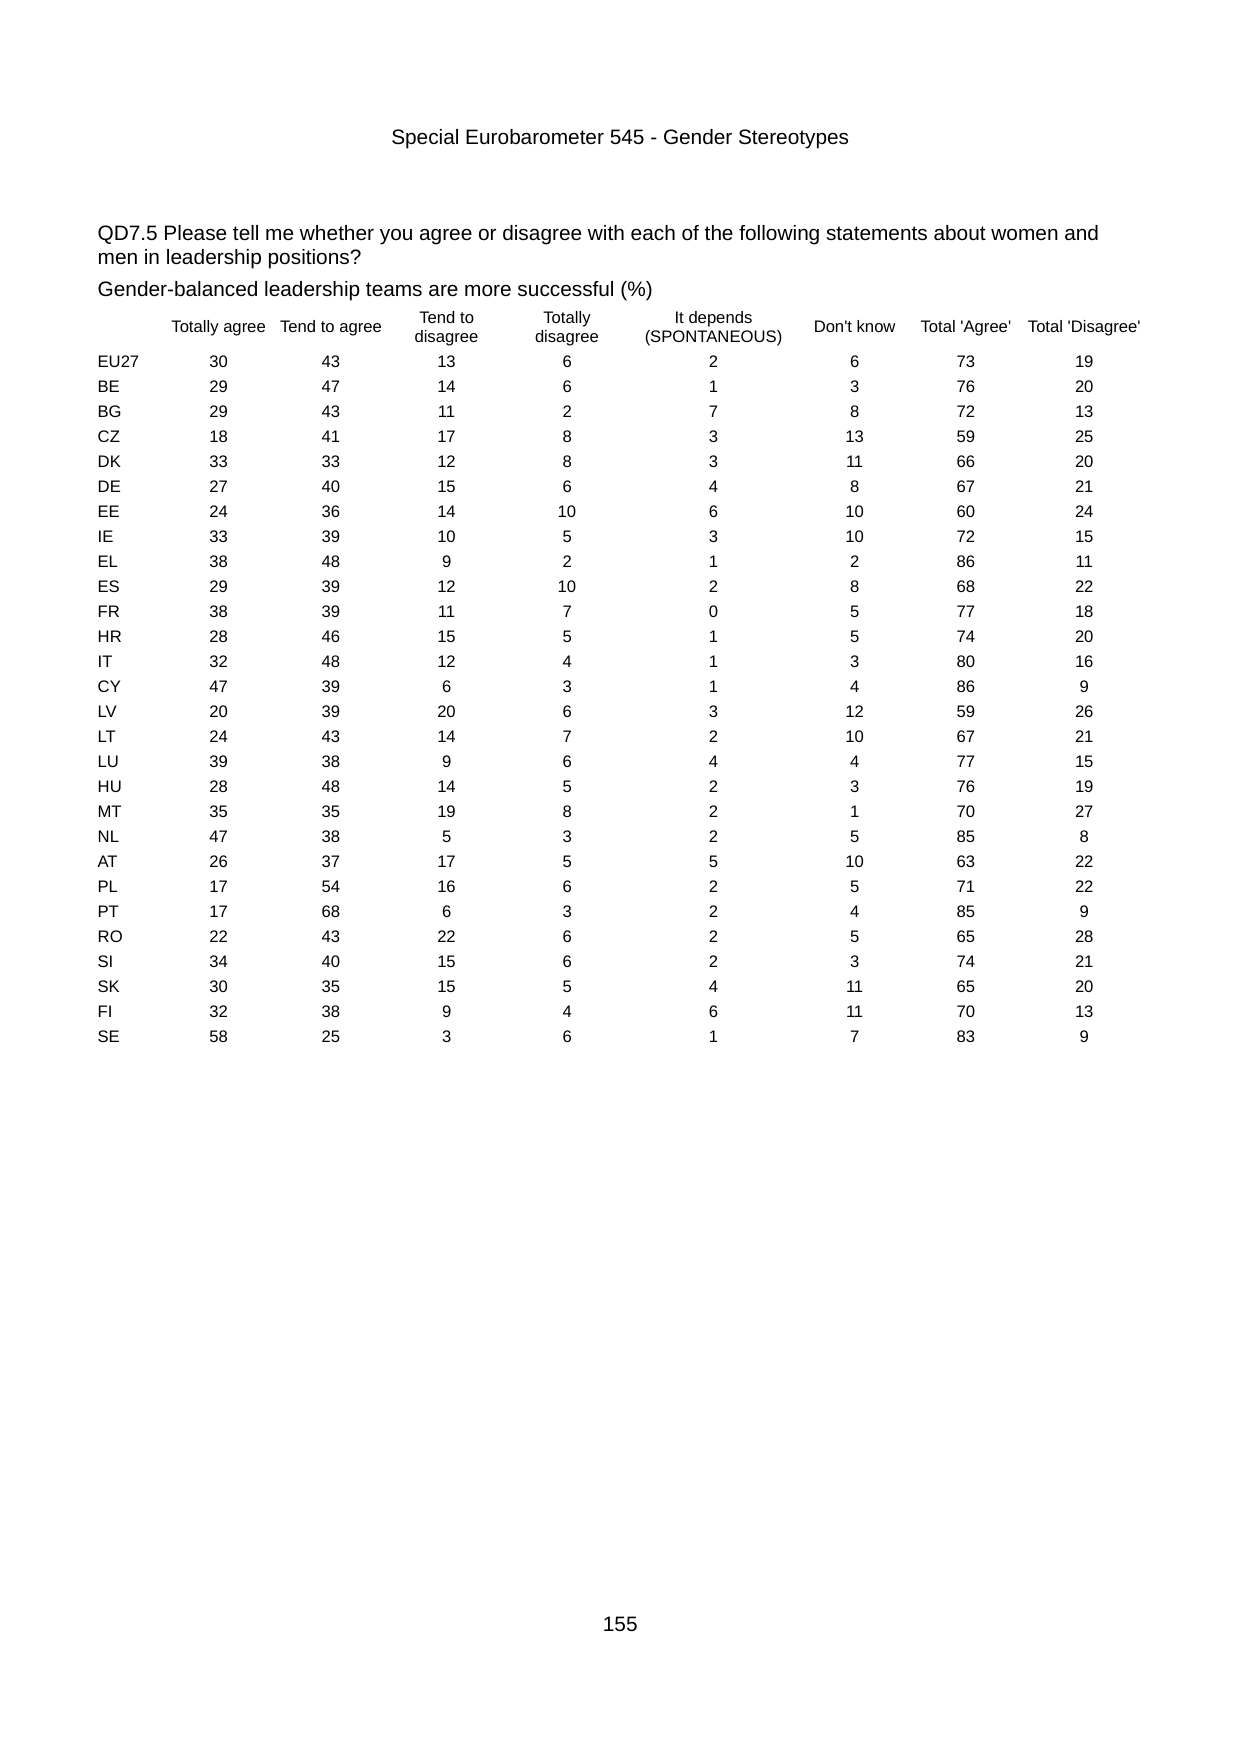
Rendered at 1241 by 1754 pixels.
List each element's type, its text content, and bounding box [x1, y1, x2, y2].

table_cell 10 [800, 849, 909, 874]
table_cell 7 [627, 399, 800, 424]
table_cell MT [95, 799, 162, 824]
table_cell 20 [386, 699, 507, 724]
table_cell 2 [627, 799, 800, 824]
table_cell DE [95, 474, 162, 499]
table_cell 36 [275, 499, 386, 524]
table_cell 48 [275, 774, 386, 799]
table_cell 9 [386, 749, 507, 774]
table_cell 5 [507, 849, 627, 874]
table_cell 46 [275, 624, 386, 649]
table_cell 39 [275, 574, 386, 599]
table_cell LV [95, 699, 162, 724]
table_cell EE [95, 499, 162, 524]
table_cell 2 [627, 824, 800, 849]
table_cell 22 [1022, 849, 1146, 874]
table_cell HU [95, 774, 162, 799]
table_cell 6 [507, 874, 627, 899]
table_header QD7.5 Please tell me whether you agree or disagree with each of the following statements about women and men in leadership positions? [95, 217, 1146, 272]
table_cell 22 [162, 924, 275, 949]
table_cell 13 [1022, 399, 1146, 424]
table_cell 77 [909, 599, 1022, 624]
table_cell 18 [1022, 599, 1146, 624]
table_cell 1 [627, 624, 800, 649]
table_cell 59 [909, 699, 1022, 724]
table_cell 15 [386, 474, 507, 499]
table_cell SE [95, 1024, 162, 1049]
table_cell 38 [162, 599, 275, 624]
table_cell PT [95, 899, 162, 924]
table_cell 39 [275, 674, 386, 699]
table_cell 39 [275, 524, 386, 549]
table_cell 10 [507, 499, 627, 524]
table_cell 12 [800, 699, 909, 724]
table_cell 11 [800, 974, 909, 999]
table_cell Totally disagree [507, 305, 627, 349]
table_cell 4 [507, 649, 627, 674]
table_cell 20 [1022, 374, 1146, 399]
table_cell 6 [386, 674, 507, 699]
table_cell 3 [800, 774, 909, 799]
table_cell 11 [386, 599, 507, 624]
table_cell 74 [909, 949, 1022, 974]
table_cell 15 [1022, 749, 1146, 774]
table_cell 43 [275, 724, 386, 749]
table_cell 20 [1022, 449, 1146, 474]
table_cell 86 [909, 674, 1022, 699]
table_cell 6 [507, 749, 627, 774]
table_cell 5 [800, 599, 909, 624]
table_cell 4 [800, 899, 909, 924]
table_cell 5 [507, 524, 627, 549]
table_cell 13 [800, 424, 909, 449]
table_cell 9 [386, 549, 507, 574]
table_cell 48 [275, 549, 386, 574]
table_cell 28 [162, 774, 275, 799]
table_cell 8 [800, 574, 909, 599]
table_cell 15 [1022, 524, 1146, 549]
table_cell 11 [1022, 549, 1146, 574]
table_cell 6 [507, 699, 627, 724]
table_cell 19 [1022, 774, 1146, 799]
table_cell 2 [800, 549, 909, 574]
table_cell 2 [627, 574, 800, 599]
table_cell 16 [386, 874, 507, 899]
table_cell 4 [627, 474, 800, 499]
table_cell 17 [386, 849, 507, 874]
table_cell 2 [627, 949, 800, 974]
table_cell Tend to disagree [386, 305, 507, 349]
table_cell 14 [386, 724, 507, 749]
table_cell 34 [162, 949, 275, 974]
table_cell 6 [800, 349, 909, 374]
table_cell 21 [1022, 949, 1146, 974]
table_cell 72 [909, 524, 1022, 549]
table_cell 38 [275, 749, 386, 774]
table_cell 9 [386, 999, 507, 1024]
table_cell 39 [275, 599, 386, 624]
table_cell CZ [95, 424, 162, 449]
table_cell 9 [1022, 674, 1146, 699]
table_cell 1 [627, 374, 800, 399]
table_cell 35 [275, 799, 386, 824]
table_cell 86 [909, 549, 1022, 574]
table_cell FR [95, 599, 162, 624]
table_cell 30 [162, 974, 275, 999]
table_cell EL [95, 549, 162, 574]
table_cell SK [95, 974, 162, 999]
table_cell 24 [162, 499, 275, 524]
table_cell 80 [909, 649, 1022, 674]
table_cell 68 [909, 574, 1022, 599]
table_cell 47 [275, 374, 386, 399]
table_cell 85 [909, 899, 1022, 924]
table_cell 5 [800, 624, 909, 649]
table_cell 37 [275, 849, 386, 874]
table_cell 3 [507, 674, 627, 699]
table_cell 70 [909, 999, 1022, 1024]
table_cell 28 [162, 624, 275, 649]
table_cell 76 [909, 774, 1022, 799]
table_cell [95, 305, 162, 349]
table_cell 2 [627, 924, 800, 949]
table_cell 2 [627, 874, 800, 899]
table_cell 68 [275, 899, 386, 924]
table_cell 7 [507, 724, 627, 749]
table_cell 4 [627, 974, 800, 999]
table_cell 6 [627, 999, 800, 1024]
table_cell 83 [909, 1024, 1022, 1049]
table_cell 27 [1022, 799, 1146, 824]
table_cell SI [95, 949, 162, 974]
table_cell 2 [507, 399, 627, 424]
table_cell 2 [627, 774, 800, 799]
table_cell 6 [507, 349, 627, 374]
table_cell 76 [909, 374, 1022, 399]
table_cell 8 [507, 424, 627, 449]
table_cell 2 [627, 899, 800, 924]
table_cell 15 [386, 624, 507, 649]
table_cell 3 [627, 449, 800, 474]
table_cell 6 [507, 924, 627, 949]
table_cell 5 [800, 824, 909, 849]
table_cell BE [95, 374, 162, 399]
table_cell 74 [909, 624, 1022, 649]
table_cell 8 [800, 474, 909, 499]
table_cell 4 [507, 999, 627, 1024]
table_cell It depends (SPONTANEOUS) [627, 305, 800, 349]
table_cell 22 [386, 924, 507, 949]
table_cell 38 [162, 549, 275, 574]
table_cell 10 [800, 724, 909, 749]
table_cell 20 [162, 699, 275, 724]
table_cell 14 [386, 499, 507, 524]
table_cell 66 [909, 449, 1022, 474]
table_cell 6 [507, 949, 627, 974]
table_cell 65 [909, 974, 1022, 999]
table_cell 25 [1022, 424, 1146, 449]
table_cell 43 [275, 924, 386, 949]
table_cell 17 [162, 899, 275, 924]
table_cell 17 [162, 874, 275, 899]
table_cell 60 [909, 499, 1022, 524]
table_cell 58 [162, 1024, 275, 1049]
table_cell 18 [162, 424, 275, 449]
table_cell 2 [507, 549, 627, 574]
table_cell 3 [386, 1024, 507, 1049]
table_cell 10 [800, 524, 909, 549]
table_cell 11 [800, 999, 909, 1024]
table_cell 17 [386, 424, 507, 449]
table_cell 5 [507, 624, 627, 649]
table_cell 73 [909, 349, 1022, 374]
table_cell 40 [275, 949, 386, 974]
table_cell 39 [162, 749, 275, 774]
table_cell 67 [909, 724, 1022, 749]
table_cell 70 [909, 799, 1022, 824]
table_cell RO [95, 924, 162, 949]
table_cell 12 [386, 574, 507, 599]
table_cell 21 [1022, 474, 1146, 499]
table_cell 72 [909, 399, 1022, 424]
table_cell 77 [909, 749, 1022, 774]
table_cell LT [95, 724, 162, 749]
table_cell 71 [909, 874, 1022, 899]
table_cell Gender-balanced leadership teams are more successful (%) [95, 273, 1146, 305]
table_cell 10 [800, 499, 909, 524]
table_cell 6 [627, 499, 800, 524]
table_cell 24 [162, 724, 275, 749]
table_cell 24 [1022, 499, 1146, 524]
table_cell 13 [1022, 999, 1146, 1024]
table_cell 65 [909, 924, 1022, 949]
table_cell 35 [275, 974, 386, 999]
table_cell 3 [800, 649, 909, 674]
table_cell 3 [507, 899, 627, 924]
table_cell 8 [800, 399, 909, 424]
table_cell 33 [275, 449, 386, 474]
table_cell 1 [800, 799, 909, 824]
table_cell 1 [627, 549, 800, 574]
table_cell HR [95, 624, 162, 649]
table_cell IT [95, 649, 162, 674]
table_cell 8 [507, 799, 627, 824]
table_cell IE [95, 524, 162, 549]
table_cell 33 [162, 449, 275, 474]
table_cell EU27 [95, 349, 162, 374]
table_cell DK [95, 449, 162, 474]
table_cell 85 [909, 824, 1022, 849]
table_cell 28 [1022, 924, 1146, 949]
table_cell 22 [1022, 574, 1146, 599]
table_cell Totally agree [162, 305, 275, 349]
table_cell 11 [386, 399, 507, 424]
table_cell ES [95, 574, 162, 599]
table_cell 3 [800, 374, 909, 399]
table_cell 48 [275, 649, 386, 674]
table_cell 15 [386, 974, 507, 999]
table_cell 21 [1022, 724, 1146, 749]
table_cell 6 [507, 1024, 627, 1049]
table_cell 10 [507, 574, 627, 599]
table_cell 5 [507, 774, 627, 799]
table_cell 38 [275, 824, 386, 849]
table_cell 6 [507, 474, 627, 499]
table_cell Don't know [800, 305, 909, 349]
table_cell Tend to agree [275, 305, 386, 349]
table_cell 47 [162, 674, 275, 699]
table_cell 25 [275, 1024, 386, 1049]
table_cell 2 [627, 724, 800, 749]
table_cell 32 [162, 999, 275, 1024]
table_cell 8 [507, 449, 627, 474]
table_cell 40 [275, 474, 386, 499]
table_cell 19 [386, 799, 507, 824]
table_cell 11 [800, 449, 909, 474]
table_cell 5 [800, 874, 909, 899]
table_cell 12 [386, 449, 507, 474]
table_cell 5 [627, 849, 800, 874]
table_cell PL [95, 874, 162, 899]
table_cell 29 [162, 374, 275, 399]
table_cell 3 [627, 699, 800, 724]
table_cell 26 [162, 849, 275, 874]
table_cell 13 [386, 349, 507, 374]
table_cell 0 [627, 599, 800, 624]
table_cell 12 [386, 649, 507, 674]
table_cell 63 [909, 849, 1022, 874]
table_cell 20 [1022, 624, 1146, 649]
table_cell LU [95, 749, 162, 774]
table_cell 43 [275, 349, 386, 374]
table_cell 3 [507, 824, 627, 849]
table_cell 4 [627, 749, 800, 774]
table_cell 27 [162, 474, 275, 499]
table_cell 22 [1022, 874, 1146, 899]
table_cell 54 [275, 874, 386, 899]
table_cell 6 [507, 374, 627, 399]
table_cell 5 [386, 824, 507, 849]
table_cell 32 [162, 649, 275, 674]
table_cell 29 [162, 399, 275, 424]
table_cell 9 [1022, 899, 1146, 924]
table_cell 8 [1022, 824, 1146, 849]
table_cell 16 [1022, 649, 1146, 674]
table_cell 14 [386, 774, 507, 799]
table_cell 3 [800, 949, 909, 974]
table_cell 30 [162, 349, 275, 374]
table_cell 4 [800, 749, 909, 774]
table_cell 20 [1022, 974, 1146, 999]
table_cell 26 [1022, 699, 1146, 724]
table_cell 3 [627, 524, 800, 549]
table_cell 1 [627, 649, 800, 674]
table_cell 33 [162, 524, 275, 549]
table_cell 14 [386, 374, 507, 399]
table_cell Total 'Disagree' [1022, 305, 1146, 349]
table_cell 7 [507, 599, 627, 624]
table_cell 9 [1022, 1024, 1146, 1049]
table_cell 39 [275, 699, 386, 724]
table_cell AT [95, 849, 162, 874]
table_cell Total 'Agree' [909, 305, 1022, 349]
table_cell 6 [386, 899, 507, 924]
table_cell 1 [627, 1024, 800, 1049]
table_cell 1 [627, 674, 800, 699]
table_cell NL [95, 824, 162, 849]
table_cell FI [95, 999, 162, 1024]
table_cell 2 [627, 349, 800, 374]
table_cell 35 [162, 799, 275, 824]
table_cell 10 [386, 524, 507, 549]
table_cell 29 [162, 574, 275, 599]
table_cell BG [95, 399, 162, 424]
table_cell 38 [275, 999, 386, 1024]
table_cell 5 [800, 924, 909, 949]
table_cell 67 [909, 474, 1022, 499]
table_cell 43 [275, 399, 386, 424]
table_cell 41 [275, 424, 386, 449]
table_cell 4 [800, 674, 909, 699]
table_cell 47 [162, 824, 275, 849]
table_cell 59 [909, 424, 1022, 449]
table_cell 19 [1022, 349, 1146, 374]
table_cell 7 [800, 1024, 909, 1049]
table_cell 15 [386, 949, 507, 974]
table_cell 3 [627, 424, 800, 449]
table_cell 5 [507, 974, 627, 999]
table_cell CY [95, 674, 162, 699]
